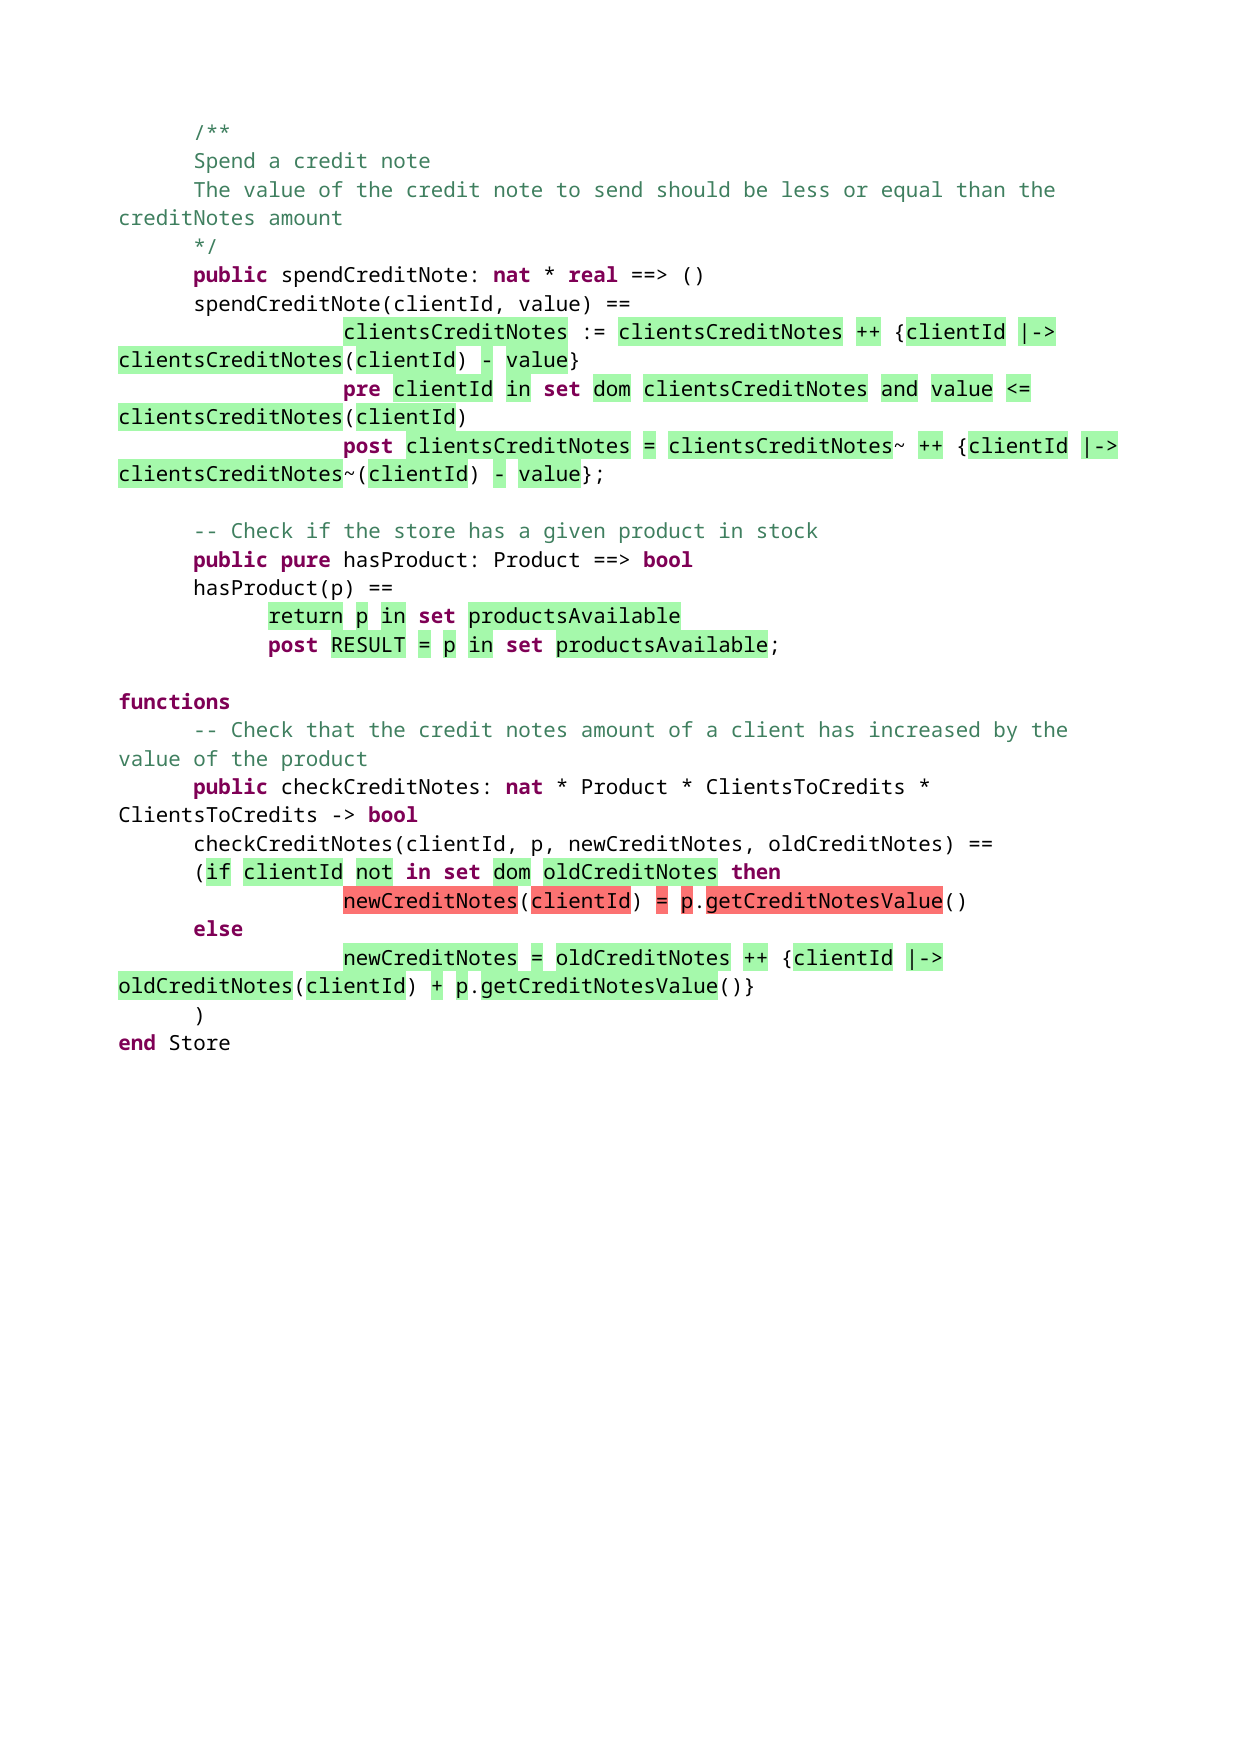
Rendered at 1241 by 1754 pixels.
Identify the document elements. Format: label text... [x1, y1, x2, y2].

text -- Check that the credit notes amount of a client has increased by the value of the product [118, 715, 1122, 772]
text The value of the credit note to send should be less or equal than the creditNotes amount [118, 175, 1122, 232]
text public checkCreditNotes: nat * Product * ClientsToCredits * ClientsToCredits -> bool [118, 772, 1122, 829]
text newCreditNotes = oldCreditNotes ++ {clientId |-> oldCreditNotes(clientId) + p.getCreditNotesValue()} [118, 943, 1122, 1000]
text functions [118, 687, 1122, 715]
text /** [118, 118, 1122, 147]
text ) [118, 1000, 1122, 1028]
text (if clientId not in set dom oldCreditNotes then [118, 857, 1122, 886]
text hasProduct(p) == [118, 573, 1122, 602]
text post clientsCreditNotes = clientsCreditNotes~ ++ {clientId |-> clientsCreditNotes~(clientId) - value}; [118, 431, 1122, 488]
text public pure hasProduct: Product ==> bool [118, 545, 1122, 573]
text else [118, 914, 1122, 943]
text public spendCreditNote: nat * real ==> () [118, 260, 1122, 289]
text newCreditNotes(clientId) = p.getCreditNotesValue() [118, 886, 1122, 914]
text */ [118, 232, 1122, 260]
text post RESULT = p in set productsAvailable; [118, 630, 1122, 658]
text Spend a credit note [118, 147, 1122, 175]
text end Store [118, 1028, 1122, 1057]
text clientsCreditNotes := clientsCreditNotes ++ {clientId |-> clientsCreditNotes(clientId) - value} [118, 317, 1122, 374]
text return p in set productsAvailable [118, 602, 1122, 630]
text pre clientId in set dom clientsCreditNotes and value <= clientsCreditNotes(clientId) [118, 374, 1122, 431]
text -- Check if the store has a given product in stock [118, 516, 1122, 545]
text spendCreditNote(clientId, value) == [118, 289, 1122, 317]
text checkCreditNotes(clientId, p, newCreditNotes, oldCreditNotes) == [118, 829, 1122, 857]
